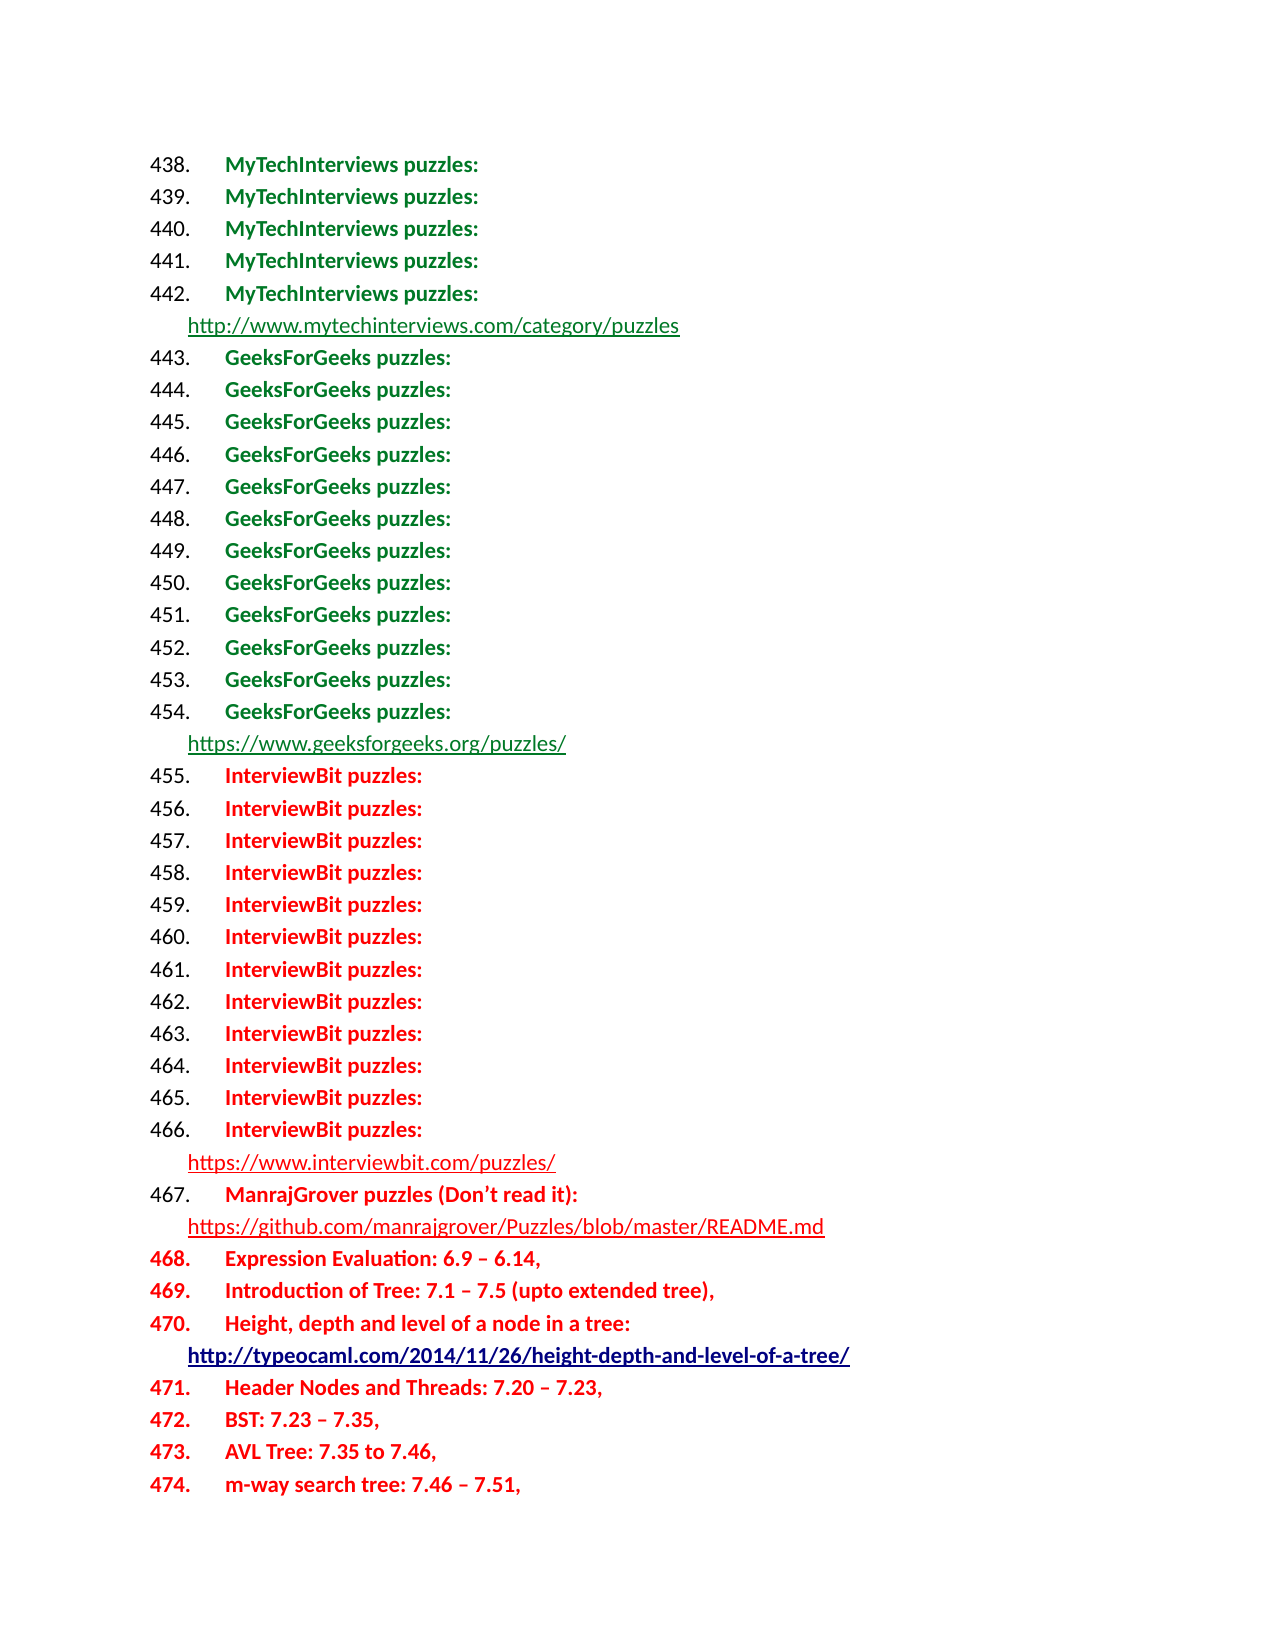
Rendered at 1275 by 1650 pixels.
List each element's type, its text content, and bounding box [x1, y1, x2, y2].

list GeeksForGeeks puzzles: [150, 697, 1125, 725]
list InterviewBit puzzles: [150, 1051, 1125, 1079]
list ManrajGrover puzzles (Don’t read it): [150, 1180, 1125, 1208]
list GeeksForGeeks puzzles: [150, 440, 1125, 468]
list MyTechInterviews puzzles: [150, 150, 1125, 178]
list InterviewBit puzzles: [150, 794, 1125, 822]
list https://www.geeksforgeeks.org/puzzles/ [150, 729, 1125, 757]
list GeeksForGeeks puzzles: [150, 407, 1125, 436]
list Height, depth and level of a node in a tree: [150, 1309, 1125, 1337]
list MyTechInterviews puzzles: [150, 182, 1125, 210]
list InterviewBit puzzles: [150, 1019, 1125, 1047]
list GeeksForGeeks puzzles: [150, 665, 1125, 693]
list InterviewBit puzzles: [150, 1116, 1125, 1144]
list GeeksForGeeks puzzles: [150, 504, 1125, 532]
list InterviewBit puzzles: [150, 858, 1125, 886]
list InterviewBit puzzles: [150, 955, 1125, 983]
list GeeksForGeeks puzzles: [150, 536, 1125, 564]
list https://www.interviewbit.com/puzzles/ [150, 1148, 1125, 1176]
list BST: 7.23 – 7.35, [150, 1405, 1125, 1433]
list InterviewBit puzzles: [150, 922, 1125, 951]
list GeeksForGeeks puzzles: [150, 472, 1125, 500]
list m-way search tree: 7.46 – 7.51, [150, 1470, 1125, 1498]
list InterviewBit puzzles: [150, 1083, 1125, 1111]
list GeeksForGeeks puzzles: [150, 343, 1125, 371]
list GeeksForGeeks puzzles: [150, 633, 1125, 661]
list GeeksForGeeks puzzles: [150, 601, 1125, 629]
list InterviewBit puzzles: [150, 826, 1125, 854]
list Introduction of Tree: 7.1 – 7.5 (upto extended tree), [150, 1277, 1125, 1304]
list MyTechInterviews puzzles: [150, 279, 1125, 307]
list Header Nodes and Threads: 7.20 – 7.23, [150, 1373, 1125, 1401]
list InterviewBit puzzles: [150, 890, 1125, 918]
list AVL Tree: 7.35 to 7.46, [150, 1437, 1125, 1466]
list https://github.com/manrajgrover/Puzzles/blob/master/README.md [150, 1212, 1125, 1240]
list http://typeocaml.com/2014/11/26/height-depth-and-level-of-a-tree/ [150, 1341, 1125, 1369]
list MyTechInterviews puzzles: [150, 247, 1125, 274]
list http://www.mytechinterviews.com/category/puzzles [150, 311, 1125, 339]
list GeeksForGeeks puzzles: [150, 568, 1125, 596]
list MyTechInterviews puzzles: [150, 214, 1125, 242]
list InterviewBit puzzles: [150, 762, 1125, 789]
list Expression Evaluation: 6.9 – 6.14, [150, 1244, 1125, 1272]
list InterviewBit puzzles: [150, 987, 1125, 1015]
list GeeksForGeeks puzzles: [150, 375, 1125, 403]
